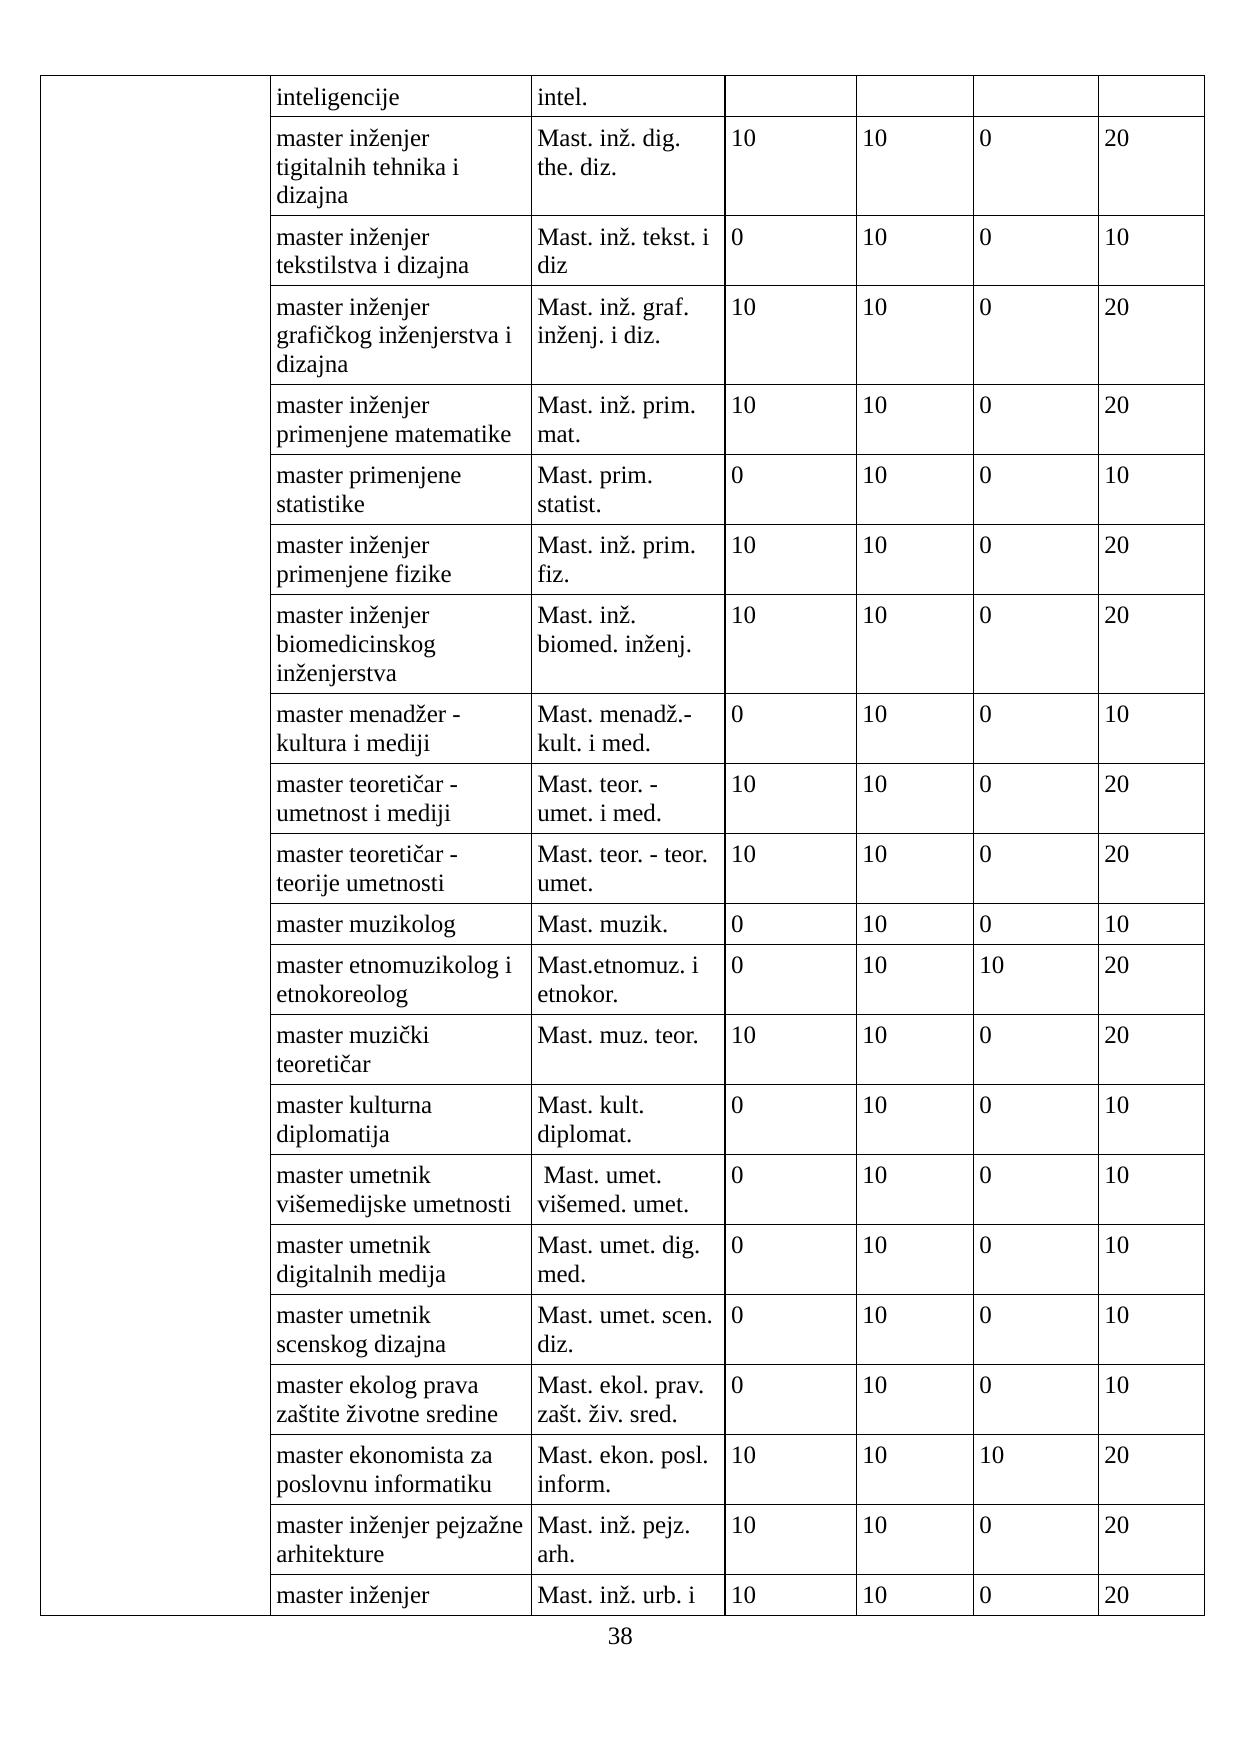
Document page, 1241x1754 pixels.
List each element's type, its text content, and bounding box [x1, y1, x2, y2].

table_cell 20 [1099, 764, 1204, 832]
table_cell 20 [1099, 1505, 1204, 1574]
table_cell master umetnik višemedijske umetnosti [271, 1155, 531, 1224]
table_cell 0 [974, 1155, 1098, 1224]
table_cell Mast. inž. prim. fiz. [532, 525, 724, 594]
table_cell 10 [857, 286, 973, 384]
table_cell 10 [857, 1085, 973, 1154]
table_cell 10 [726, 834, 856, 902]
table_cell [1099, 76, 1204, 116]
table_cell 10 [857, 834, 973, 902]
table_cell 0 [726, 1225, 856, 1294]
table_cell 10 [857, 1015, 973, 1084]
table_cell 0 [726, 1365, 856, 1434]
table_cell 10 [857, 1155, 973, 1224]
table_cell master umetnik scenskog dizajna [271, 1295, 531, 1364]
table_cell Mast. inž. biomed. inženj. [532, 595, 724, 692]
table_cell 10 [726, 525, 856, 594]
table_cell inteligencije [271, 76, 531, 116]
table_cell master primenjene statistike [271, 455, 531, 524]
table_cell [857, 76, 973, 116]
table_cell 0 [974, 525, 1098, 594]
table_cell 10 [1099, 1155, 1204, 1224]
table_cell 20 [1099, 595, 1204, 692]
table_cell 10 [726, 1575, 856, 1615]
table_cell 20 [1099, 834, 1204, 902]
table_cell Mast. ekol. prav. zašt. živ. sred. [532, 1365, 724, 1434]
table_cell 20 [1099, 945, 1204, 1014]
table_cell 0 [726, 1155, 856, 1224]
table_cell 10 [726, 1435, 856, 1504]
table_cell master muzički teoretičar [271, 1015, 531, 1084]
table_cell 0 [974, 694, 1098, 762]
table_cell master teoretičar - teorije umetnosti [271, 834, 531, 902]
table_cell 10 [974, 945, 1098, 1014]
table_cell 10 [974, 1435, 1098, 1504]
table_cell 10 [1099, 1365, 1204, 1434]
table_cell 10 [857, 904, 973, 944]
table_cell master kulturna diplomatija [271, 1085, 531, 1154]
table_cell master inženjer pejzažne arhitekture [271, 1505, 531, 1574]
table_cell Mast. menadž.- kult. i med. [532, 694, 724, 762]
table_cell master teoretičar - umetnost i mediji [271, 764, 531, 832]
table_cell 20 [1099, 525, 1204, 594]
table_cell 0 [974, 1505, 1098, 1574]
table_cell 10 [857, 216, 973, 285]
table_cell Mast. ekon. posl. inform. [532, 1435, 724, 1504]
table_cell Mast. muzik. [532, 904, 724, 944]
table_cell 10 [726, 117, 856, 215]
table_cell 0 [726, 455, 856, 524]
table_cell 0 [974, 117, 1098, 215]
table_cell 10 [726, 1505, 856, 1574]
table_cell Mast. muz. teor. [532, 1015, 724, 1084]
table_cell 0 [974, 1365, 1098, 1434]
table_cell Mast. teor. - teor. umet. [532, 834, 724, 902]
table_cell 10 [857, 1575, 973, 1615]
table_cell master inženjer primenjene matematike [271, 385, 531, 454]
table_cell 0 [974, 455, 1098, 524]
table_cell 0 [974, 834, 1098, 902]
table_cell master inženjer tekstilstva i dizajna [271, 216, 531, 285]
table_cell master inženjer [271, 1575, 531, 1615]
table_cell 10 [1099, 904, 1204, 944]
table_cell 20 [1099, 1575, 1204, 1615]
table_cell 0 [726, 1295, 856, 1364]
table_cell 10 [726, 595, 856, 692]
table_cell [41, 76, 270, 1615]
table_cell 10 [857, 945, 973, 1014]
table_cell master umetnik digitalnih medija [271, 1225, 531, 1294]
table_cell 10 [857, 525, 973, 594]
table_cell 0 [974, 904, 1098, 944]
table_cell 0 [726, 904, 856, 944]
table_cell intel. [532, 76, 724, 116]
table_cell Mast. umet. višemed. umet. [532, 1155, 724, 1224]
table_cell Mast. inž. dig. the. diz. [532, 117, 724, 215]
table_cell 0 [974, 1015, 1098, 1084]
table_cell Mast. inž. prim. mat. [532, 385, 724, 454]
table_cell 10 [857, 764, 973, 832]
table_cell master inženjer biomedicinskog inženjerstva [271, 595, 531, 692]
table_cell 0 [974, 286, 1098, 384]
table_cell [974, 76, 1098, 116]
table_cell master etnomuzikolog i etnokoreolog [271, 945, 531, 1014]
table_cell master menadžer - kultura i mediji [271, 694, 531, 762]
table_cell 20 [1099, 1015, 1204, 1084]
table_cell 10 [1099, 1295, 1204, 1364]
table_cell 10 [857, 1435, 973, 1504]
table_cell 10 [857, 1225, 973, 1294]
table_cell Mast. inž. urb. i [532, 1575, 724, 1615]
table_cell 10 [857, 595, 973, 692]
table_cell 0 [974, 595, 1098, 692]
table_cell Mast. umet. scen. diz. [532, 1295, 724, 1364]
table_cell master muzikolog [271, 904, 531, 944]
table_cell master ekolog prava zaštite životne sredine [271, 1365, 531, 1434]
table_cell 10 [726, 286, 856, 384]
table_cell Mast. inž. graf. inženj. i diz. [532, 286, 724, 384]
table_cell Mast. umet. dig. med. [532, 1225, 724, 1294]
table_cell master ekonomista za poslovnu informatiku [271, 1435, 531, 1504]
table_cell 20 [1099, 286, 1204, 384]
table_cell Mast. kult. diplomat. [532, 1085, 724, 1154]
table_cell 10 [857, 1365, 973, 1434]
table_cell master inženjer primenjene fizike [271, 525, 531, 594]
table_cell 20 [1099, 385, 1204, 454]
table_cell 10 [1099, 455, 1204, 524]
table_cell 10 [726, 1015, 856, 1084]
table_cell Mast.etnomuz. i etnokor. [532, 945, 724, 1014]
table_cell 0 [726, 1085, 856, 1154]
table_cell [726, 76, 856, 116]
table_cell master inženjer tigitalnih tehnika i dizajna [271, 117, 531, 215]
table_cell 10 [1099, 1225, 1204, 1294]
table_cell 0 [974, 1085, 1098, 1154]
table_cell 10 [726, 764, 856, 832]
table_cell 10 [1099, 1085, 1204, 1154]
table_cell 10 [1099, 694, 1204, 762]
table_cell Mast. prim. statist. [532, 455, 724, 524]
table_cell 20 [1099, 1435, 1204, 1504]
table_cell 0 [974, 1225, 1098, 1294]
table_cell master inženjer grafičkog inženjerstva i dizajna [271, 286, 531, 384]
table_cell Mast. inž. tekst. i diz [532, 216, 724, 285]
table_cell 0 [974, 1575, 1098, 1615]
table_cell 0 [974, 764, 1098, 832]
table_cell 10 [857, 455, 973, 524]
table_cell 10 [857, 385, 973, 454]
table_cell 20 [1099, 117, 1204, 215]
table_cell 10 [857, 1295, 973, 1364]
table_cell Mast. teor. - umet. i med. [532, 764, 724, 832]
table_cell 10 [857, 117, 973, 215]
table_cell 10 [857, 1505, 973, 1574]
table_cell 0 [974, 385, 1098, 454]
table_cell 10 [726, 385, 856, 454]
table_cell 0 [726, 945, 856, 1014]
table_cell 10 [857, 694, 973, 762]
table_cell 0 [974, 1295, 1098, 1364]
table_cell 0 [974, 216, 1098, 285]
table_cell 0 [726, 216, 856, 285]
table_cell Mast. inž. pejz. arh. [532, 1505, 724, 1574]
table_cell 10 [1099, 216, 1204, 285]
table_cell 0 [726, 694, 856, 762]
